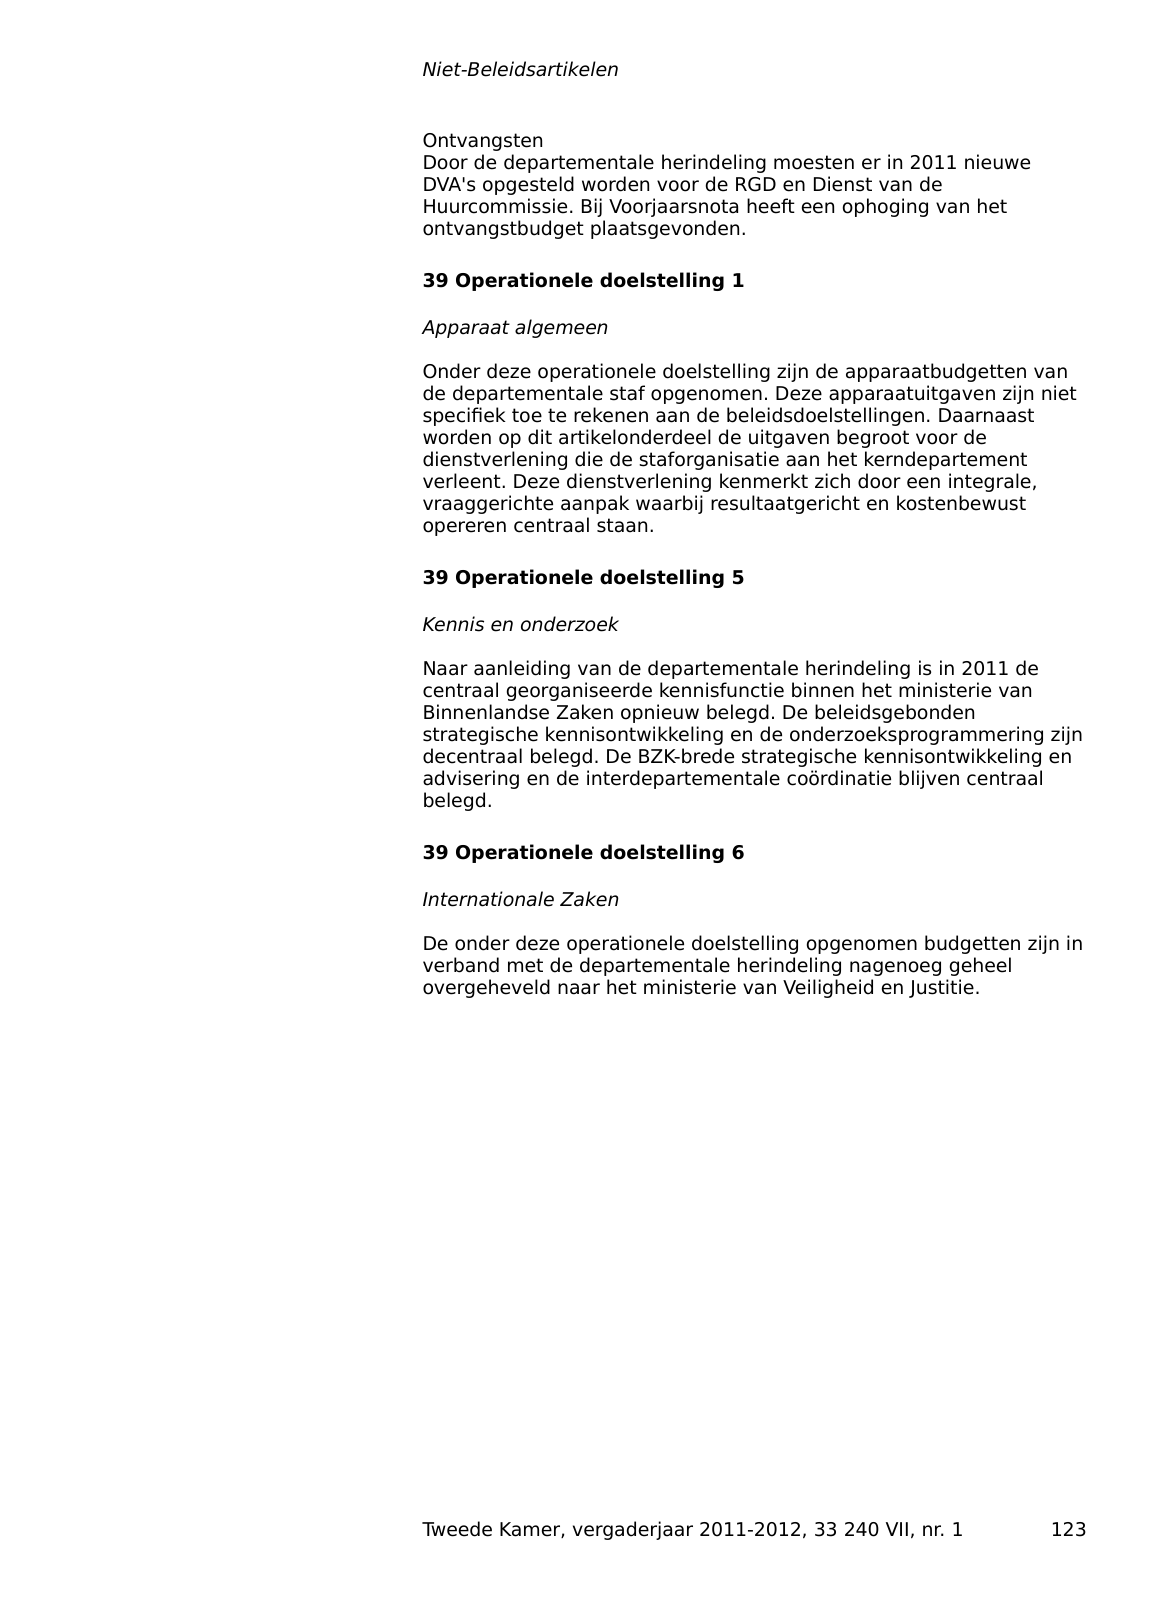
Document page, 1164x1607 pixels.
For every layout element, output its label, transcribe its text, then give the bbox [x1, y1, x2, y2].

text Naar aanleiding van de departementale herindeling is in 2011 de centraal georganiseerde kennisfunctie binnen het ministerie van Binnenlandse Zaken opnieuw belegd. De beleidsgebonden strategische kennisontwikkeling en de onderzoeksprogrammering zijn decentraal belegd. De BZK-brede strategische kennisontwikkeling en advisering en de interdepartementale coördinatie blijven centraal belegd. [422, 658, 1087, 812]
subtitle 39 Operationele doelstelling 5 [422, 567, 1087, 589]
text Ontvangsten [422, 130, 1087, 152]
subtitle 39 Operationele doelstelling 6 [422, 842, 1087, 864]
text Onder deze operationele doelstelling zijn de apparaatbudgetten van de departementale staf opgenomen. Deze apparaatuitgaven zijn niet specifiek toe te rekenen aan de beleidsdoelstellingen. Daarnaast worden op dit artikelonderdeel de uitgaven begroot voor de dienstverlening die de staforganisatie aan het kerndepartement verleent. Deze dienstverlening kenmerkt zich door een integrale, vraaggerichte aanpak waarbij resultaatgericht en kostenbewust opereren centraal staan. [422, 361, 1087, 537]
subtitle Apparaat algemeen [422, 317, 1087, 339]
subtitle 39 Operationele doelstelling 1 [422, 270, 1087, 292]
text Door de departementale herindeling moesten er in 2011 nieuwe DVA's opgesteld worden voor de RGD en Dienst van de Huurcommissie. Bij Voorjaarsnota heeft een ophoging van het ontvangstbudget plaatsgevonden. [422, 152, 1087, 240]
subtitle Internationale Zaken [422, 889, 1087, 911]
text De onder deze operationele doelstelling opgenomen budgetten zijn in verband met de departementale herindeling nagenoeg geheel overgeheveld naar het ministerie van Veiligheid en Justitie. [422, 933, 1087, 999]
subtitle Kennis en onderzoek [422, 614, 1087, 636]
